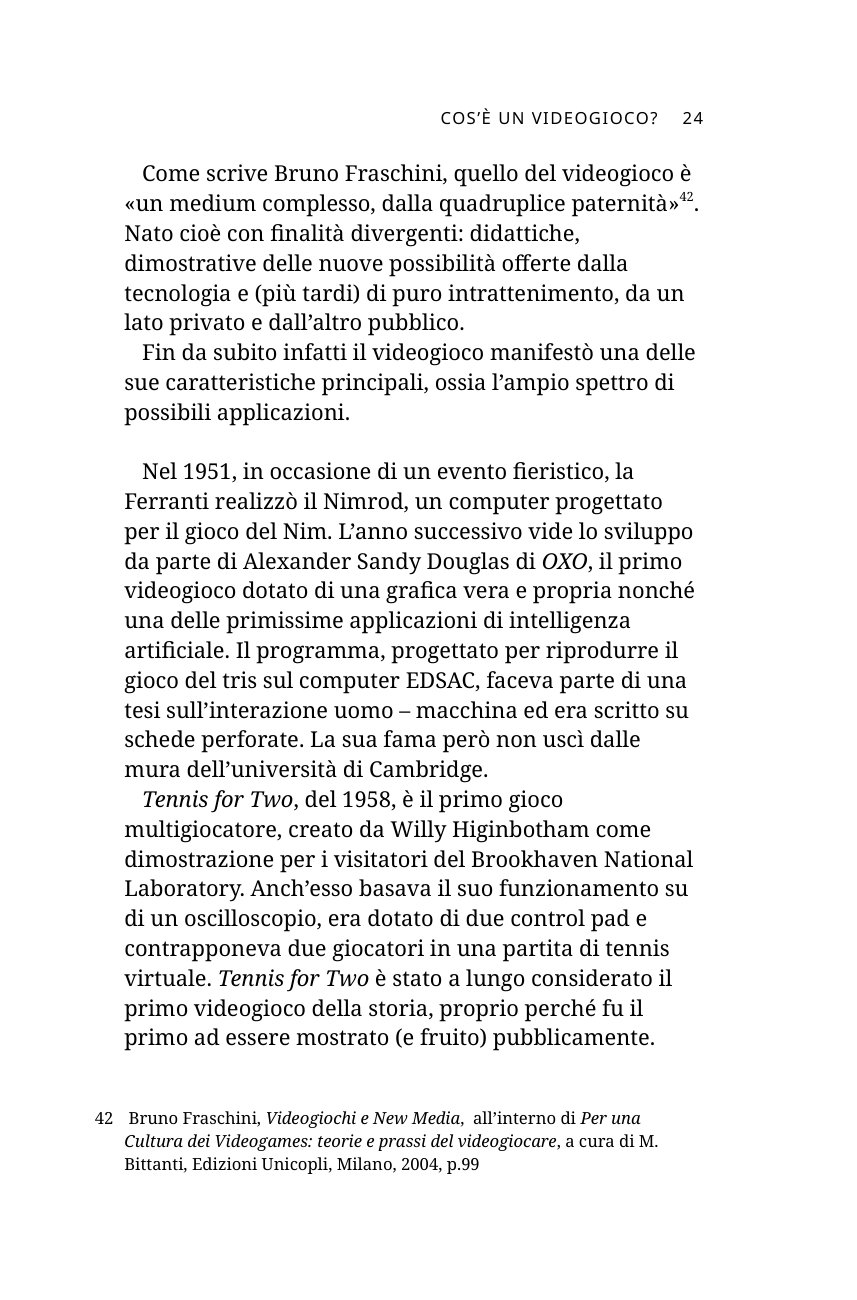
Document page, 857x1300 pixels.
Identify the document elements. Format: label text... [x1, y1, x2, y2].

text Come scrive Bruno Fraschini, quello del videogioco è «un medium complesso, dalla quadruplice paternità». Nato cioè con finalità divergenti: didattiche, dimostrative delle nuove possibilità offerte dalla tecnologia e (più tardi) di puro intrattenimento, da un lato privato e dall’altro pubblico. [124, 158, 703, 337]
text Tennis for Two, del 1958, è il primo gioco multigiocatore, creato da Willy Higinbotham come dimostrazione per i visitatori del Brookhaven National Laboratory. Anch’esso basava il suo funzionamento su di un oscilloscopio, era dotato di due control pad e contrapponeva due giocatori in una partita di tennis virtuale. Tennis for Two è stato a lungo considerato il primo videogioco della storia, proprio perché fu il primo ad essere mostrato (e fruito) pubblicamente. [124, 784, 703, 1052]
text Fin da subito infatti il videogioco manifestò una delle sue caratteristiche principali, ossia l’ampio spettro di possibili applicazioni. [124, 337, 703, 427]
text Nel 1951, in occasione di un evento fieristico, la Ferranti realizzò il Nimrod, un computer progettato per il gioco del Nim. L’anno successivo vide lo sviluppo da parte di Alexander Sandy Douglas di OXO, il primo videogioco dotato di una grafica vera e propria nonché una delle primissime applicazioni di intelligenza artificiale. Il programma, progettato per riprodurre il gioco del tris sul computer EDSAC, faceva parte di una tesi sull’interazione uomo – macchina ed era scritto su schede perforate. La sua fama però non uscì dalle mura dell’università di Cambridge. [124, 456, 703, 784]
text Bruno Fraschini, Videogiochi e New Media, all’interno di Per una Cultura dei Videogames: teorie e prassi del videogiocare, a cura di M. Bittanti, Edizioni Unicopli, Milano, 2004, p.99 [94, 1107, 703, 1175]
